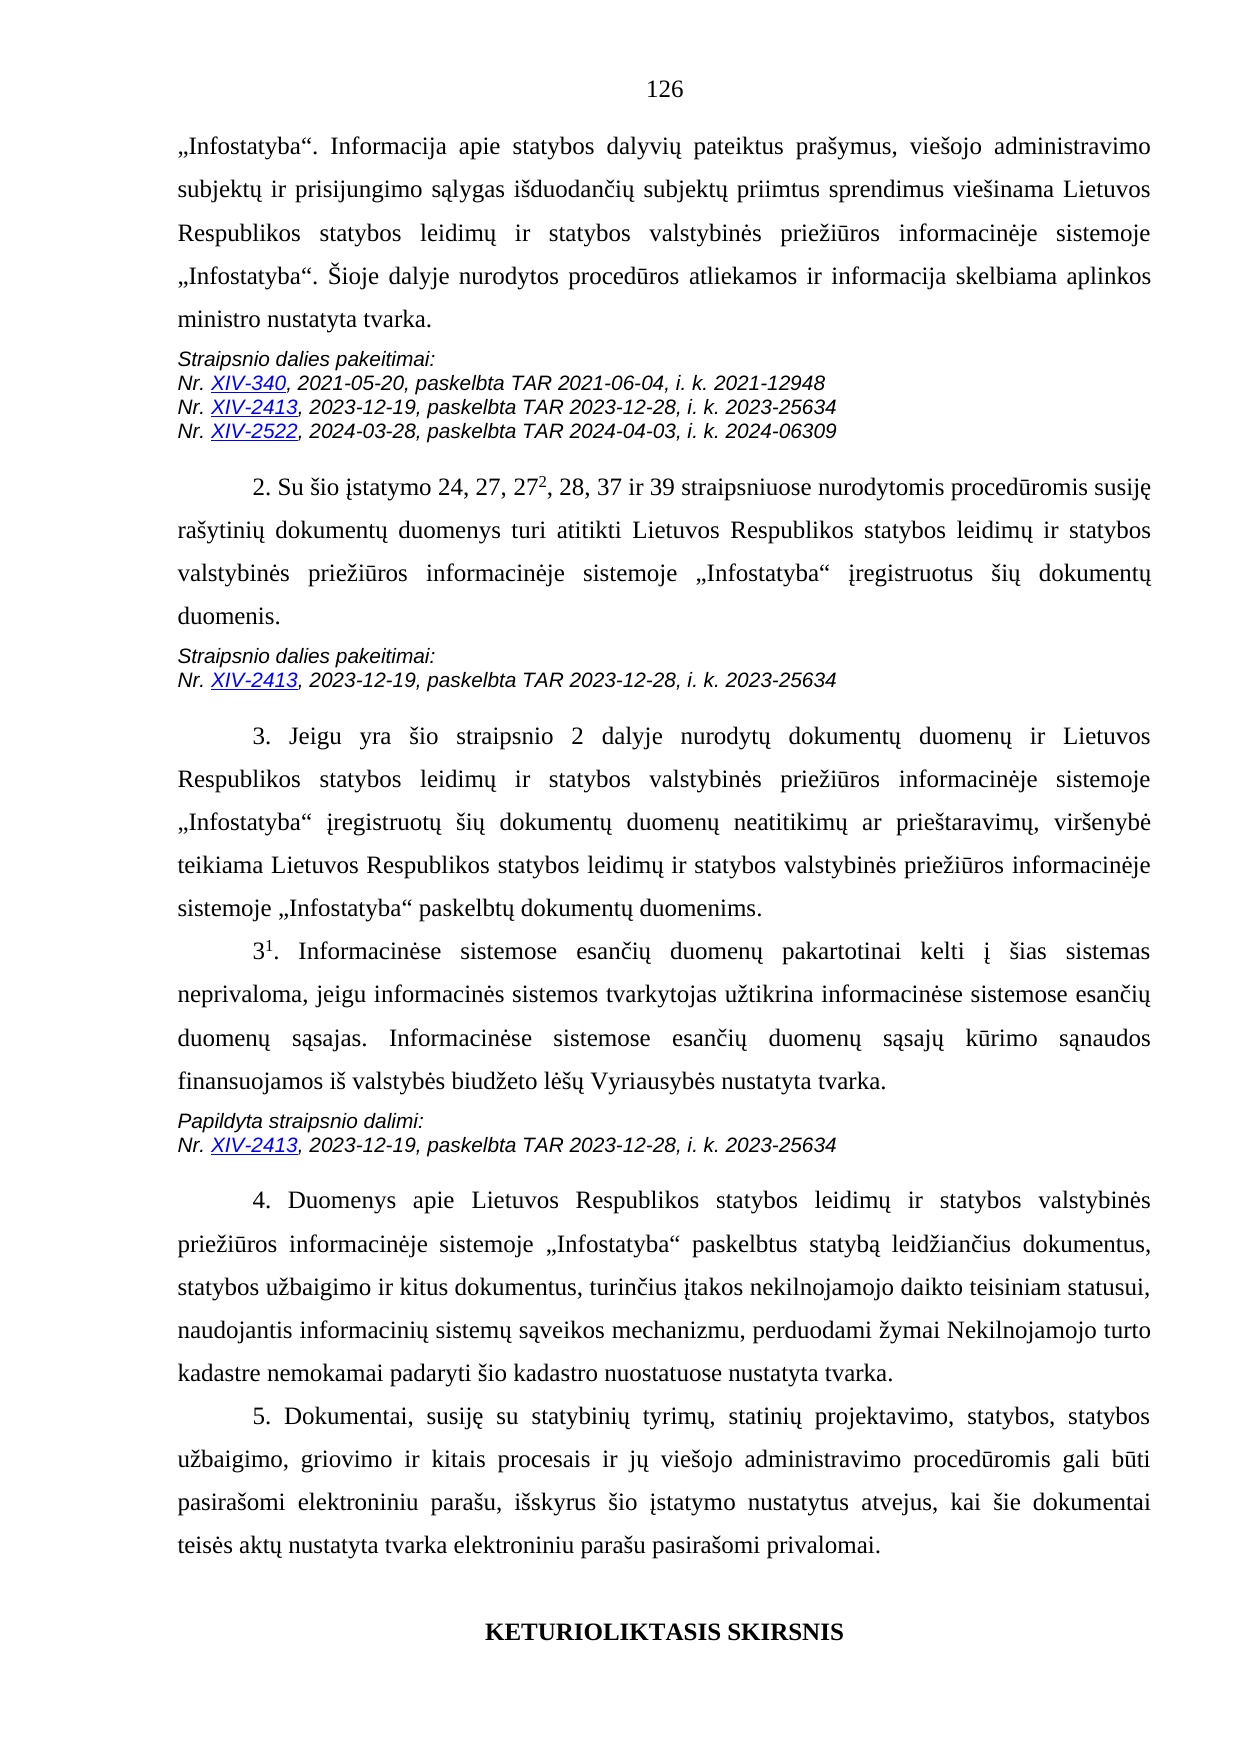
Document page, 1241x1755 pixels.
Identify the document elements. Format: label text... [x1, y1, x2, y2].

text 31. Informacinėse sistemose esančių duomenų pakartotinai kelti į šias sistemas neprivaloma, jeigu informacinės sistemos tvarkytojas užtikrina informacinėse sistemose esančių duomenų sąsajas. Informacinėse sistemose esančių duomenų sąsajų kūrimo sąnaudos finansuojamos iš valstybės biudžeto lėšų Vyriausybės nustatyta tvarka. [177, 936, 1152, 1094]
text Papildyta straipsnio dalimi: [177, 1109, 1152, 1133]
text 5. Dokumentai, susiję su statybinių tyrimų, statinių projektavimo, statybos, statybos užbaigimo, griovimo ir kitais procesais ir jų viešojo administravimo procedūromis gali būti pasirašomi elektroniniu parašu, išskyrus šio įstatymo nustatytus atvejus, kai šie dokumentai teisės aktų nustatyta tvarka elektroniniu parašu pasirašomi privalomai. [177, 1401, 1152, 1559]
text Straipsnio dalies pakeitimai: [177, 644, 1152, 668]
text Nr. XIV-340, 2021-05-20, paskelbta TAR 2021-06-04, i. k. 2021-12948 [177, 371, 1152, 395]
text Nr. XIV-2522, 2024-03-28, paskelbta TAR 2024-04-03, i. k. 2024-06309 [177, 419, 1152, 443]
text Straipsnio dalies pakeitimai: [177, 347, 1152, 371]
text „Infostatyba“. Informacija apie statybos dalyvių pateiktus prašymus, viešojo administravimo subjektų ir prisijungimo sąlygas išduodančių subjektų priimtus sprendimus viešinama Lietuvos Respublikos statybos leidimų ir statybos valstybinės priežiūros informacinėje sistemoje „Infostatyba“. Šioje dalyje nurodytos procedūros atliekamos ir informacija skelbiama aplinkos ministro nustatyta tvarka. [177, 131, 1152, 333]
text Nr. XIV-2413, 2023-12-19, paskelbta TAR 2023-12-28, i. k. 2023-25634 [177, 395, 1152, 419]
text 4. Duomenys apie Lietuvos Respublikos statybos leidimų ir statybos valstybinės priežiūros informacinėje sistemoje „Infostatyba“ paskelbtus statybą leidžiančius dokumentus, statybos užbaigimo ir kitus dokumentus, turinčius įtakos nekilnojamojo daikto teisiniam statusui, naudojantis informacinių sistemų sąveikos mechanizmu, perduodami žymai Nekilnojamojo turto kadastre nemokamai padaryti šio kadastro nuostatuose nustatyta tvarka. [177, 1186, 1152, 1387]
text 3. Jeigu yra šio straipsnio 2 dalyje nurodytų dokumentų duomenų ir Lietuvos Respublikos statybos leidimų ir statybos valstybinės priežiūros informacinėje sistemoje „Infostatyba“ įregistruotų šių dokumentų duomenų neatitikimų ar prieštaravimų, viršenybė teikiama Lietuvos Respublikos statybos leidimų ir statybos valstybinės priežiūros informacinėje sistemoje „Infostatyba“ paskelbtų dokumentų duomenims. [177, 721, 1152, 922]
text 2. Su šio įstatymo 24, 27, 272, 28, 37 ir 39 straipsniuose nurodytomis procedūromis susiję rašytinių dokumentų duomenys turi atitikti Lietuvos Respublikos statybos leidimų ir statybos valstybinės priežiūros informacinėje sistemoje „Infostatyba“ įregistruotus šių dokumentų duomenis. [177, 472, 1152, 630]
text KETURIOLIKTASIS SKIRSNIS [177, 1617, 1152, 1646]
text Nr. XIV-2413, 2023-12-19, paskelbta TAR 2023-12-28, i. k. 2023-25634 [177, 1133, 1152, 1157]
text Nr. XIV-2413, 2023-12-19, paskelbta TAR 2023-12-28, i. k. 2023-25634 [177, 668, 1152, 692]
